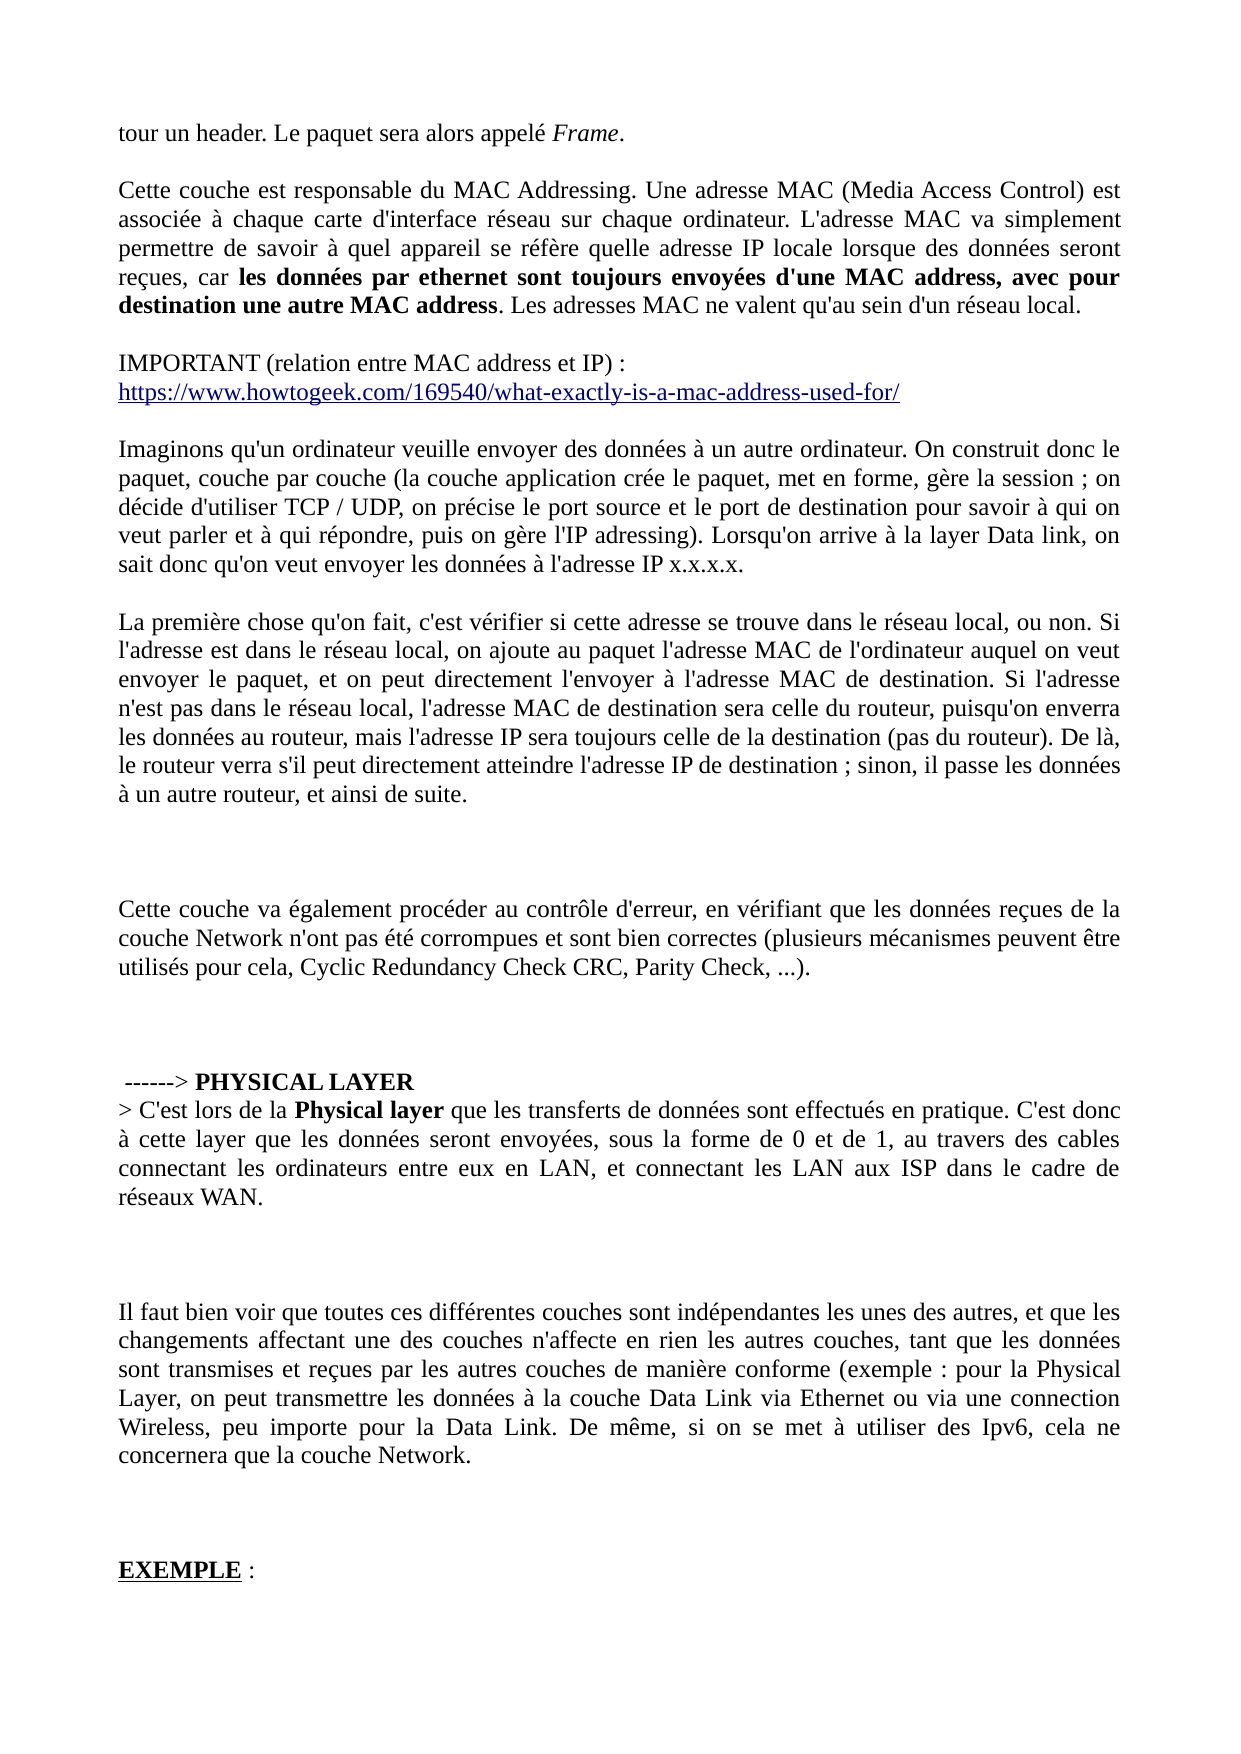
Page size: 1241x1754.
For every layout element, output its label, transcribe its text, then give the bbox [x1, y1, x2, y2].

text EXEMPLE : [118, 1556, 1122, 1584]
text Cette couche va également procéder au contrôle d'erreur, en vérifiant que les données reçues de la couche Network n'ont pas été corrompues et sont bien correctes (plusieurs mécanismes peuvent être utilisés pour cela, Cyclic Redundancy Check CRC, Parity Check, ...). [118, 894, 1122, 981]
text Cette couche est responsable du MAC Addressing. Une adresse MAC (Media Access Control) est associée à chaque carte d'interface réseau sur chaque ordinateur. L'adresse MAC va simplement permettre de savoir à quel appareil se réfère quelle adresse IP locale lorsque des données seront reçues, car les données par ethernet sont toujours envoyées d'une MAC address, avec pour destination une autre MAC address. Les adresses MAC ne valent qu'au sein d'un réseau local. [118, 176, 1122, 319]
text La première chose qu'on fait, c'est vérifier si cette adresse se trouve dans le réseau local, ou non. Si l'adresse est dans le réseau local, on ajoute au paquet l'adresse MAC de l'ordinateur auquel on veut envoyer le paquet, et on peut directement l'envoyer à l'adresse MAC de destination. Si l'adresse n'est pas dans le réseau local, l'adresse MAC de destination sera celle du routeur, puisqu'on enverra les données au routeur, mais l'adresse IP sera toujours celle de la destination (pas du routeur). De là, le routeur verra s'il peut directement atteindre l'adresse IP de destination ; sinon, il passe les données à un autre routeur, et ainsi de suite. [118, 607, 1122, 808]
text tour un header. Le paquet sera alors appelé Frame. [118, 118, 1122, 147]
text Imaginons qu'un ordinateur veuille envoyer des données à un autre ordinateur. On construit donc le paquet, couche par couche (la couche application crée le paquet, met en forme, gère la session ; on décide d'utiliser TCP / UDP, on précise le port source et le port de destination pour savoir à qui on veut parler et à qui répondre, puis on gère l'IP adressing). Lorsqu'on arrive à la layer Data link, on sait donc qu'on veut envoyer les données à l'adresse IP x.x.x.x. [118, 434, 1122, 578]
text ------> PHYSICAL LAYER [118, 1067, 1122, 1096]
text https://www.howtogeek.com/169540/what-exactly-is-a-mac-address-used-for/ [118, 377, 1122, 406]
text IMPORTANT (relation entre MAC address et IP) : [118, 348, 1122, 377]
text > C'est lors de la Physical layer que les transferts de données sont effectués en pratique. C'est donc à cette layer que les données seront envoyées, sous la forme de 0 et de 1, au travers des cables connectant les ordinateurs entre eux en LAN, et connectant les LAN aux ISP dans le cadre de réseaux WAN. [118, 1096, 1122, 1211]
text Il faut bien voir que toutes ces différentes couches sont indépendantes les unes des autres, et que les changements affectant une des couches n'affecte en rien les autres couches, tant que les données sont transmises et reçues par les autres couches de manière conforme (exemple : pour la Physical Layer, on peut transmettre les données à la couche Data Link via Ethernet ou via une connection Wireless, peu importe pour la Data Link. De même, si on se met à utiliser des Ipv6, cela ne concernera que la couche Network. [118, 1297, 1122, 1469]
